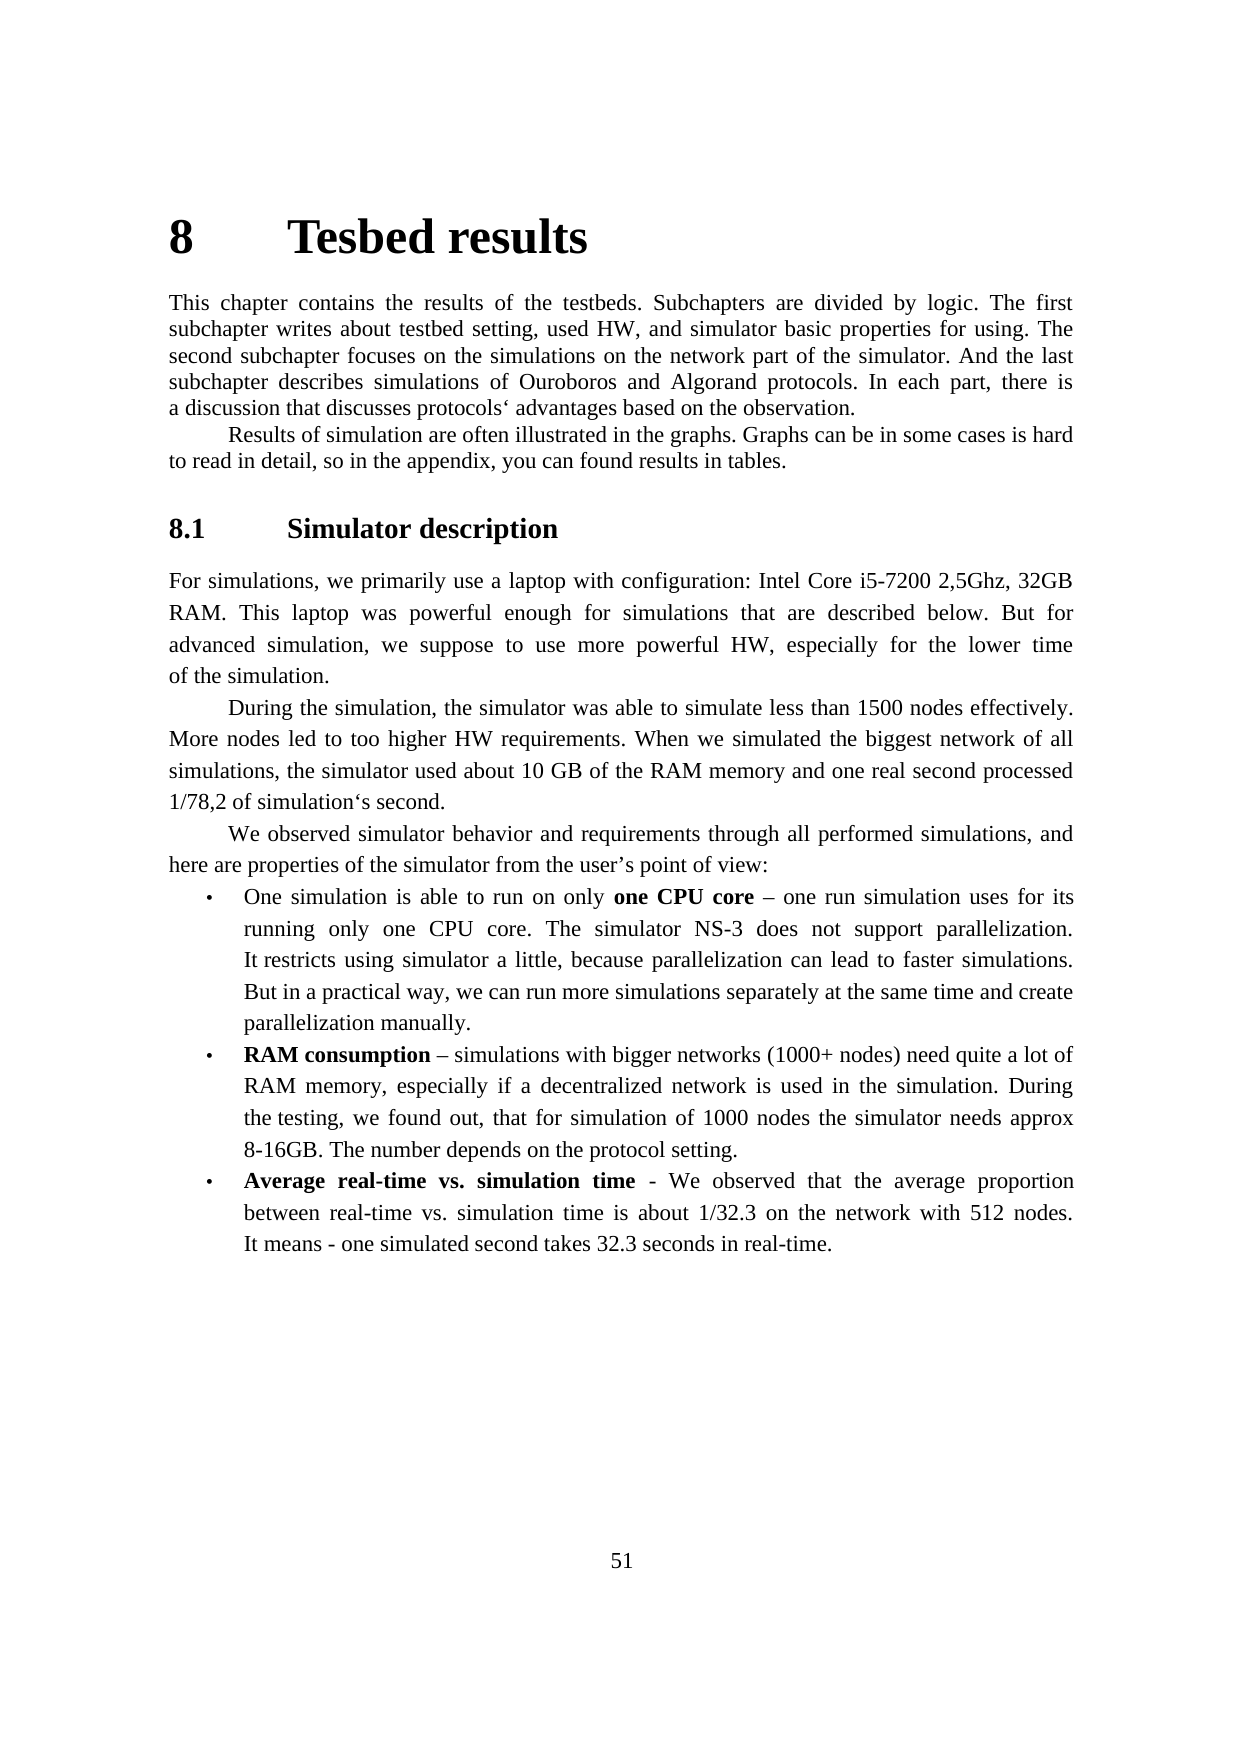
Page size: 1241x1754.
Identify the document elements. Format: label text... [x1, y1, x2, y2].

text We observed simulator behavior and requirements through all performed simulations, and here are properties of the simulator from the user’s point of view: [169, 820, 1075, 878]
list One simulation is able to run on only one CPU core – one run simulation uses for its running only one CPU core. The simulator NS-3 does not support parallelization. It restricts using simulator a little, because parallelization can lead to faster simulations. But in a practical way, we can run more simulations separately at the same time and create parallelization manually. [206, 883, 1075, 1036]
text During the simulation, the simulator was able to simulate less than 1500 nodes effectively. More nodes led to too higher HW requirements. When we simulated the biggest network of all simulations, the simulator used about 10 GB of the RAM memory and one real second processed 1/78,2 of simulation‘s second. [169, 694, 1075, 815]
subtitle Simulator description [169, 511, 1075, 544]
subtitle Tesbed results [169, 207, 1075, 264]
text Results of simulation are often illustrated in the graphs. Graphs can be in some cases is hard to read in detail, so in the appendix, you can found results in tables. [169, 421, 1075, 473]
text This chapter contains the results of the testbeds. Subchapters are divided by logic. The first subchapter writes about testbed setting, used HW, and simulator basic properties for using. The second subchapter focuses on the simulations on the network part of the simulator. And the last subchapter describes simulations of Ouroboros and Algorand protocols. In each part, there is a discussion that discusses protocols‘ advantages based on the observation. [169, 289, 1075, 421]
list Average real-time vs. simulation time - We observed that the average proportion between real-time vs. simulation time is about 1/32.3 on the network with 512 nodes. It means - one simulated second takes 32.3 seconds in real-time. [206, 1167, 1075, 1257]
text For simulations, we primarily use a laptop with configuration: Intel Core i5-7200 2,5Ghz, 32GB RAM. This laptop was powerful enough for simulations that are described below. But for advanced simulation, we suppose to use more powerful HW, especially for the lower time of the simulation. [169, 567, 1075, 688]
list RAM consumption – simulations with bigger networks (1000+ nodes) need quite a lot of RAM memory, especially if a decentralized network is used in the simulation. During the testing, we found out, that for simulation of 1000 nodes the simulator needs approx 8‑16GB. The number depends on the protocol setting. [206, 1041, 1075, 1162]
